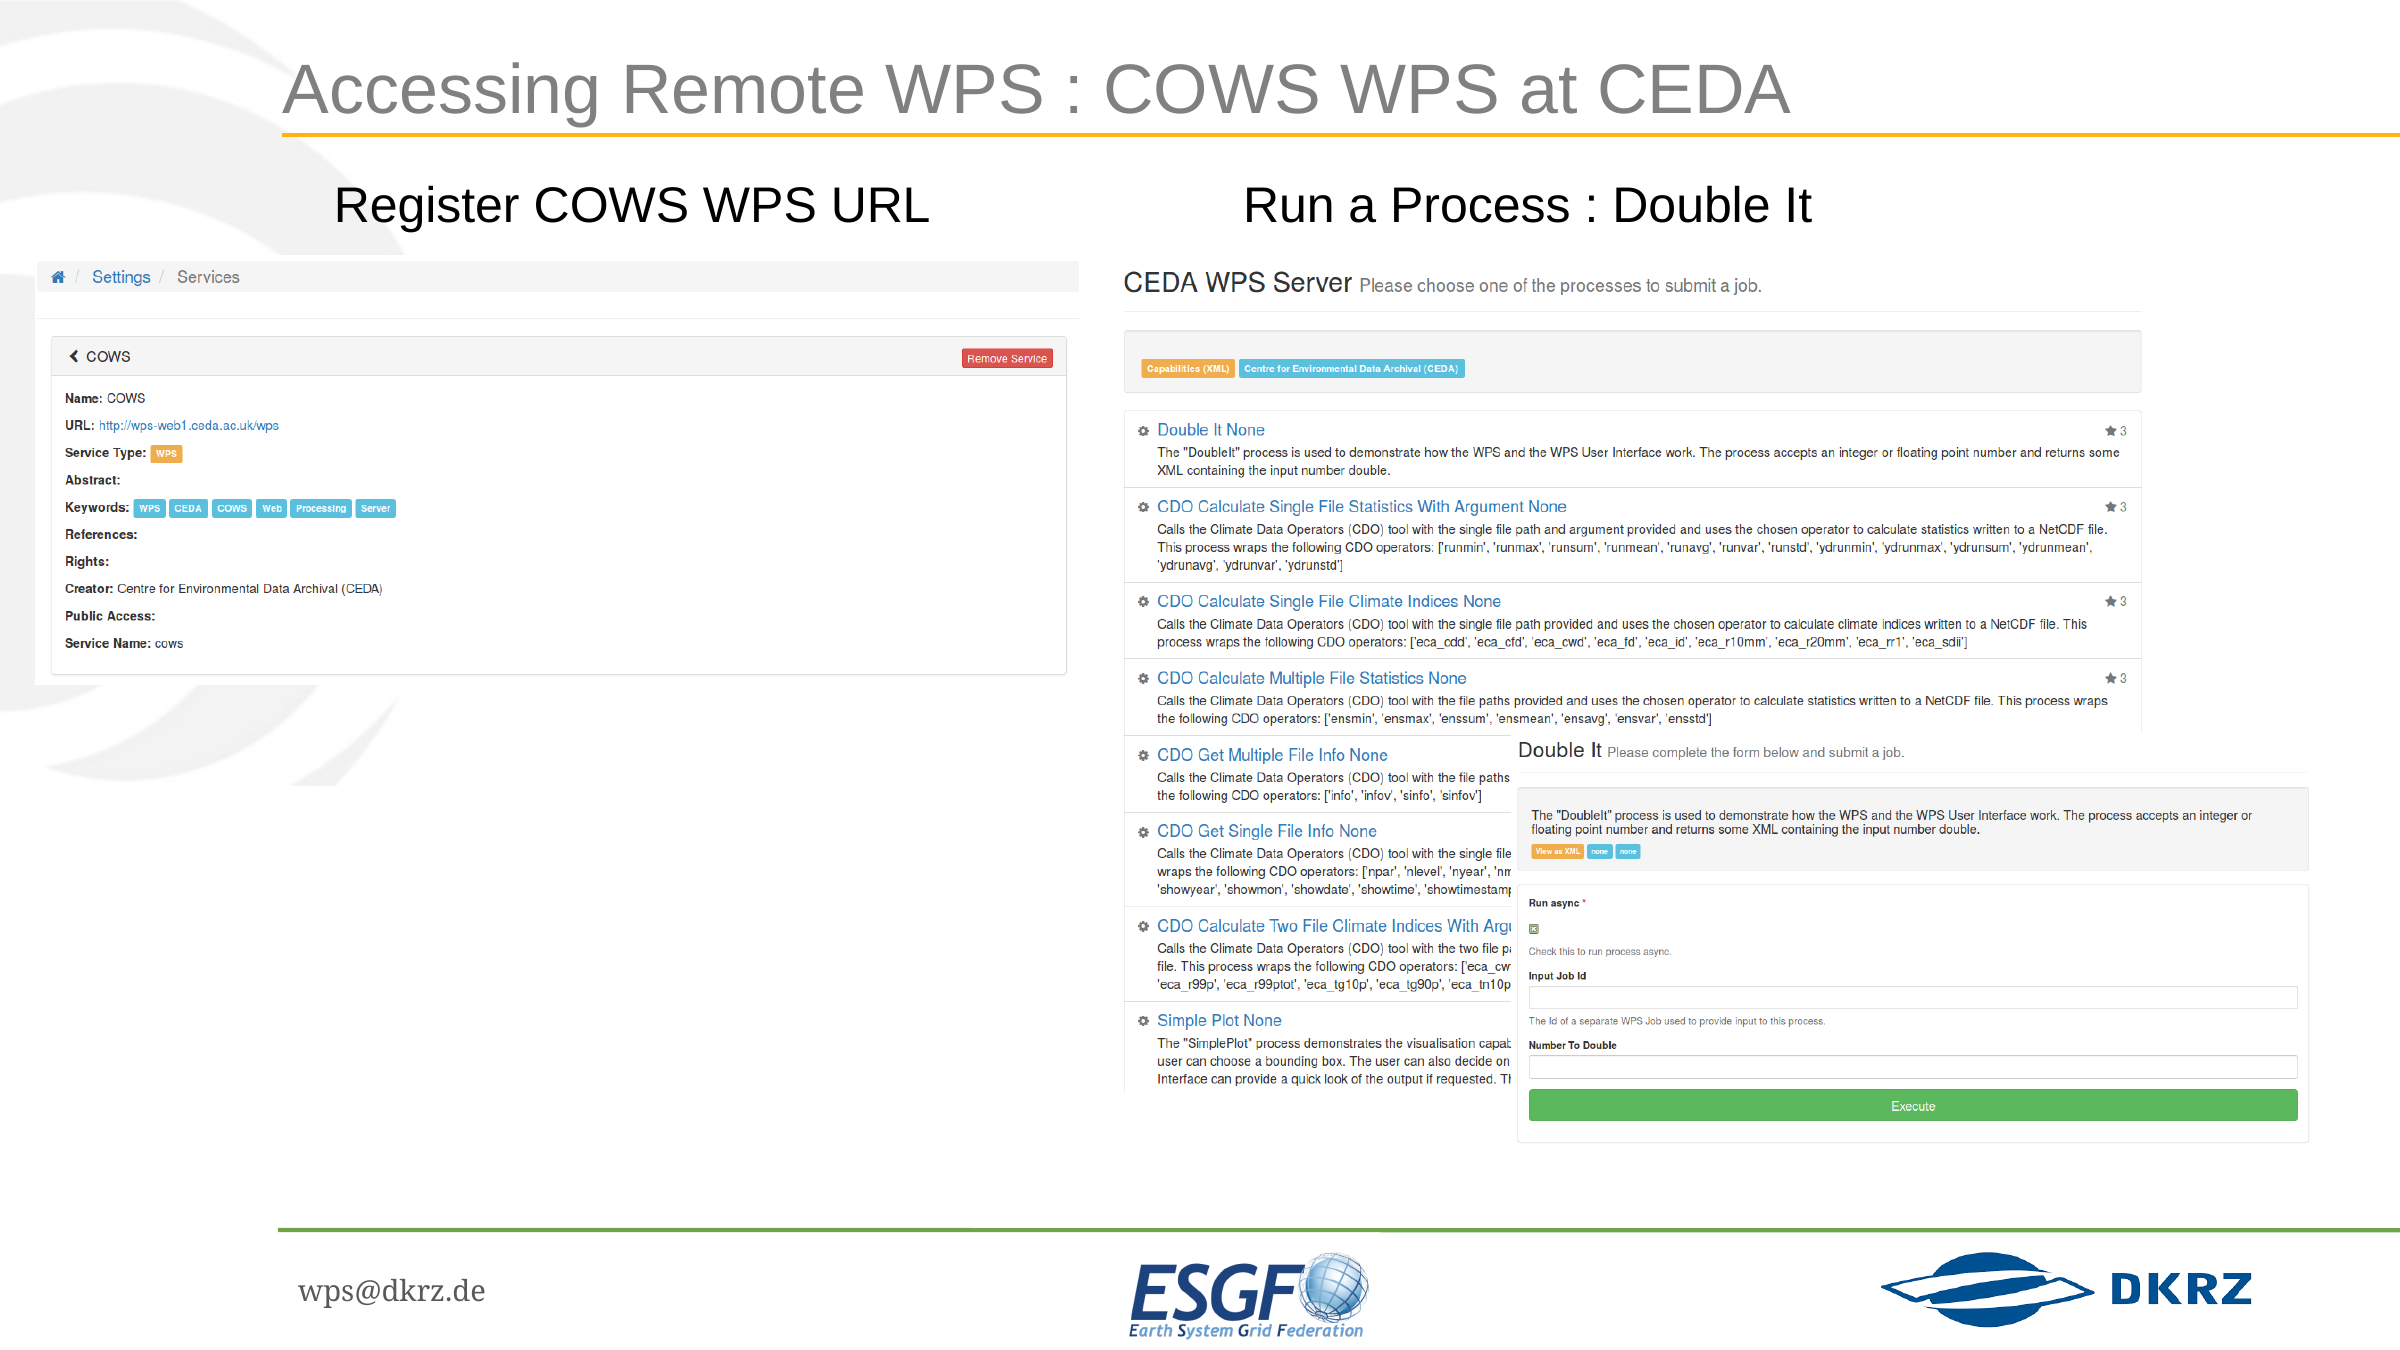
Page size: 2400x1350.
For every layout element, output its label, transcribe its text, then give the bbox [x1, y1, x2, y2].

picture [1879, 1244, 2259, 1335]
picture [1116, 259, 2327, 1152]
text_box Run a Process : Double It [1228, 165, 2206, 241]
text_box Register COWS WPS URL [318, 165, 946, 241]
picture [1074, 1179, 1418, 1350]
title Accessing Remote WPS : COWS WPS at CEDA [268, 35, 2174, 146]
picture [0, 0, 1079, 786]
